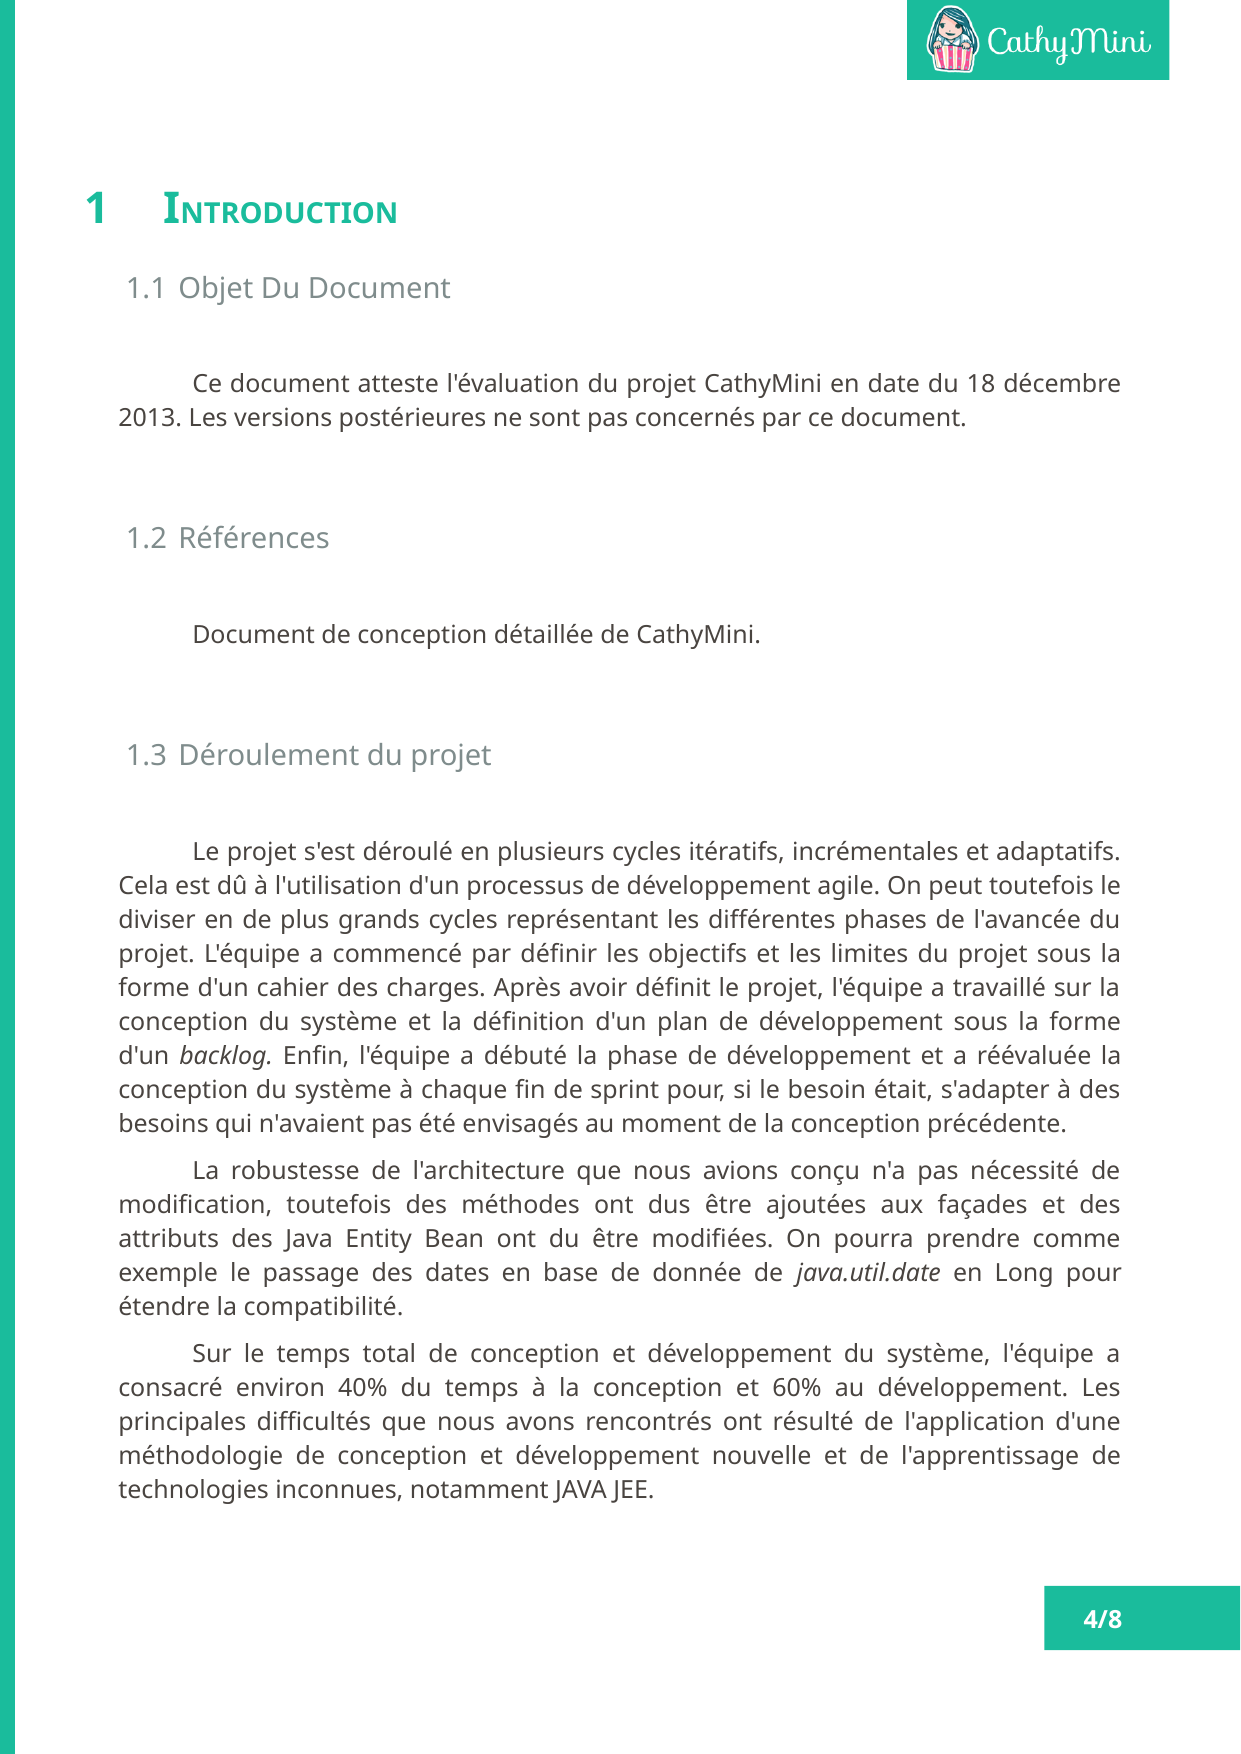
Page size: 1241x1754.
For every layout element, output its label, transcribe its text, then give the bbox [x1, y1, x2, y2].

text La robustesse de l'architecture que nous avions conçu n'a pas nécessité de modification, toutefois des méthodes ont dus être ajoutées aux façades et des attributs des Java Entity Bean ont du être modifiées. On pourra prendre comme exemple le passage des dates en base de donnée de java.util.date en Long pour étendre la compatibilité. [118, 1152, 1122, 1323]
subtitle Objet Du Document [118, 267, 1122, 307]
subtitle Déroulement du projet [118, 735, 1122, 774]
text Ce document atteste l'évaluation du projet CathyMini en date du 18 décembre 2013. Les versions postérieures ne sont pas concernés par ce document. [118, 366, 1122, 434]
subtitle Introduction [73, 176, 1122, 236]
text Sur le temps total de conception et développement du système, l'équipe a consacré environ 40% du temps à la conception et 60% au développement. Les principales difficultés que nous avons rencontrés ont résulté de l'application d'une méthodologie de conception et développement nouvelle et de l'apprentissage de technologies inconnues, notamment JAVA JEE. [118, 1335, 1122, 1506]
text Document de conception détaillée de CathyMini. [118, 617, 1122, 651]
subtitle Références [118, 518, 1122, 557]
text Le projet s'est déroulé en plusieurs cycles itératifs, incrémentales et adaptatifs. Cela est dû à l'utilisation d'un processus de développement agile. On peut toutefois le diviser en de plus grands cycles représentant les différentes phases de l'avancée du projet. L'équipe a commencé par définir les objectifs et les limites du projet sous la forme d'un cahier des charges. Après avoir définit le projet, l'équipe a travaillé sur la conception du système et la définition d'un plan de développement sous la forme d'un backlog. Enfin, l'équipe a débuté la phase de développement et a réévaluée la conception du système à chaque fin de sprint pour, si le besoin était, s'adapter à des besoins qui n'avaient pas été envisagés au moment de la conception précédente. [118, 833, 1122, 1140]
